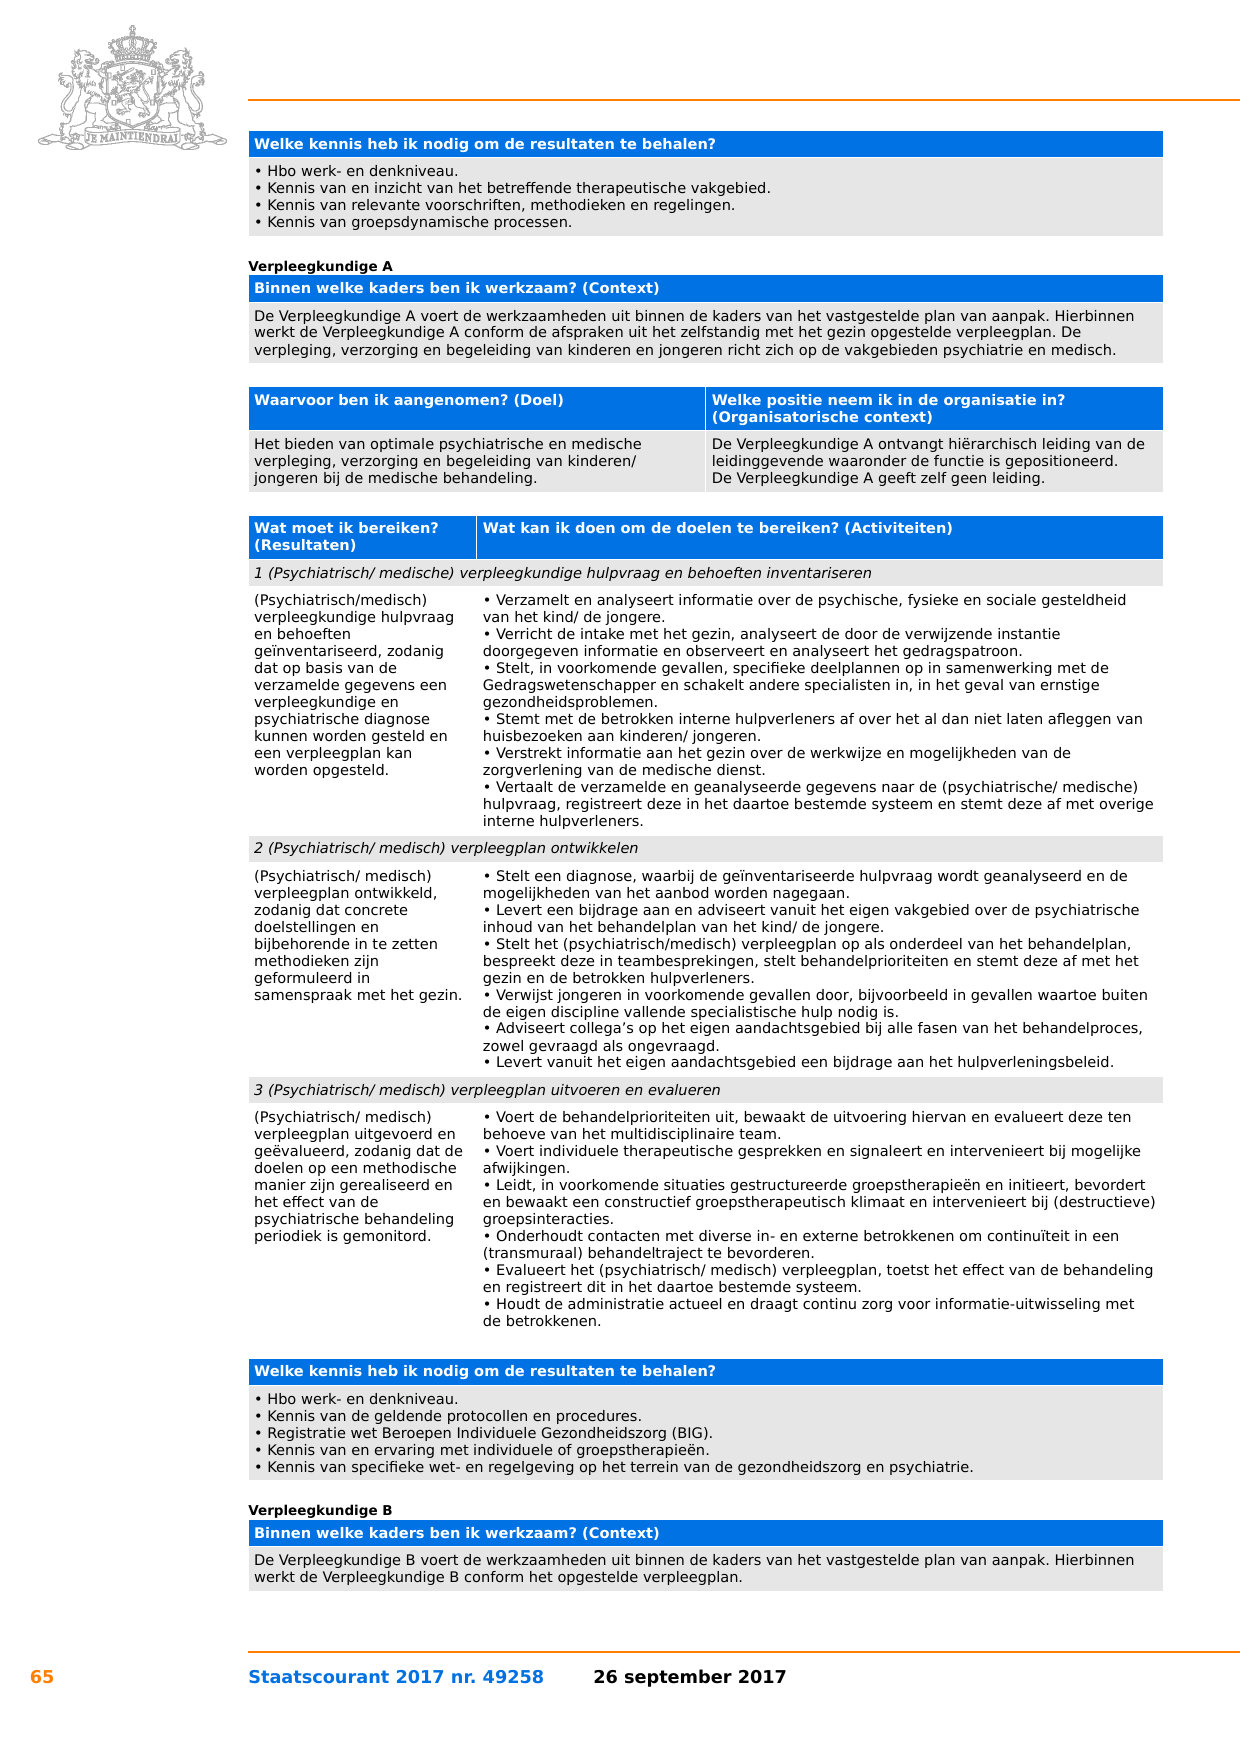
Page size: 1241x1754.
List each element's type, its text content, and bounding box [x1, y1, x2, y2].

table_cell (Psychiatrisch/ medisch) verpleegplan ontwikkeld, zodanig dat concrete doelstellingen en bijbehorende in te zetten methodieken zijn geformuleerd in samenspraak met het gezin. [249, 863, 476, 1076]
table_cell 1 (Psychiatrisch/ medische) verpleegkundige hulpvraag en behoeften inventariseren [249, 560, 1163, 586]
table_cell 2 (Psychiatrisch/ medisch) verpleegplan ontwikkelen [249, 836, 1163, 862]
picture [38, 25, 227, 150]
table_cell • Hbo werk- en denkniveau. • Kennis van en inzicht van het betreffende therapeutische vakgebied. • Kennis van relevante voorschriften, methodieken en regelingen. • Kennis van groepsdynamische processen. [249, 158, 1163, 236]
table_header Wat kan ik doen om de doelen te bereiken? (Activiteiten) [477, 516, 1163, 559]
table_header Welke kennis heb ik nodig om de resultaten te behalen? [249, 1359, 1163, 1385]
table_cell De Verpleegkundige A ontvangt hiërarchisch leiding van de leidinggevende waaronder de functie is gepositioneerd. De Verpleegkundige A geeft zelf geen leiding. [706, 431, 1163, 492]
table_header Verpleegkundige A [248, 259, 1163, 274]
table_cell • Hbo werk- en denkniveau. • Kennis van de geldende protocollen en procedures. • Registratie wet Beroepen Individuele Gezondheidszorg (BIG). • Kennis van en ervaring met individuele of groepstherapieën. • Kennis van specifieke wet- en regelgeving op het terrein van de gezondheidszorg en psychiatrie. [249, 1386, 1163, 1480]
table_header Wat moet ik bereiken? (Resultaten) [249, 516, 476, 559]
table_header Welke positie neem ik in de organisatie in? (Organisatorische context) [706, 387, 1163, 430]
table_cell • Voert de behandelprioriteiten uit, bewaakt de uitvoering hiervan en evalueert deze ten behoeve van het multidisciplinaire team. • Voert individuele therapeutische gesprekken en signaleert en intervenieert bij mogelijke afwijkingen. • Leidt, in voorkomende situaties gestructureerde groepstherapieën en initieert, bevordert en bewaakt een constructief groepstherapeutisch klimaat en intervenieert bij (destructieve) groepsinteracties. • Onderhoudt contacten met diverse in- en externe betrokkenen om continuïteit in een (transmuraal) behandeltraject te bevorderen. • Evalueert het (psychiatrisch/ medisch) verpleegplan, toetst het effect van de behandeling en registreert dit in het daartoe bestemde systeem. • Houdt de administratie actueel en draagt continu zorg voor informatie-uitwisseling met de betrokkenen. [477, 1105, 1163, 1334]
table_cell • Stelt een diagnose, waarbij de geïnventariseerde hulpvraag wordt geanalyseerd en de mogelijkheden van het aanbod worden nagegaan. • Levert een bijdrage aan en adviseert vanuit het eigen vakgebied over de psychiatrische inhoud van het behandelplan van het kind/ de jongere. • Stelt het (psychiatrisch/medisch) verpleegplan op als onderdeel van het behandelplan, bespreekt deze in teambesprekingen, stelt behandelprioriteiten en stemt deze af met het gezin en de betrokken hulpverleners. • Verwijst jongeren in voorkomende gevallen door, bijvoorbeeld in gevallen waartoe buiten de eigen discipline vallende specialistische hulp nodig is. • Adviseert collega’s op het eigen aandachtsgebied bij alle fasen van het behandelproces, zowel gevraagd als ongevraagd. • Levert vanuit het eigen aandachtsgebied een bijdrage aan het hulpverleningsbeleid. [477, 863, 1163, 1076]
table_cell • Verzamelt en analyseert informatie over de psychische, fysieke en sociale gesteldheid van het kind/ de jongere. • Verricht de intake met het gezin, analyseert de door de verwijzende instantie doorgegeven informatie en observeert en analyseert het gedragspatroon. • Stelt, in voorkomende gevallen, specifieke deelplannen op in samenwerking met de Gedragswetenschapper en schakelt andere specialisten in, in het geval van ernstige gezondheidsproblemen. • Stemt met de betrokken interne hulpverleners af over het al dan niet laten afleggen van huisbezoeken aan kinderen/ jongeren. • Verstrekt informatie aan het gezin over de werkwijze en mogelijkheden van de zorgverlening van de medische dienst. • Vertaalt de verzamelde en geanalyseerde gegevens naar de (psychiatrische/ medische) hulpvraag, registreert deze in het daartoe bestemde systeem en stemt deze af met overige interne hulpverleners. [477, 588, 1163, 834]
table_header Welke kennis heb ik nodig om de resultaten te behalen? [249, 131, 1163, 157]
table_cell Binnen welke kaders ben ik werkzaam? (Context) [249, 1520, 1163, 1546]
table_cell (Psychiatrisch/medisch) verpleegkundige hulpvraag en behoeften geïnventariseerd, zodanig dat op basis van de verzamelde gegevens een verpleegkundige en psychiatrische diagnose kunnen worden gesteld en een verpleegplan kan worden opgesteld. [249, 588, 476, 834]
table_cell 3 (Psychiatrisch/ medisch) verpleegplan uitvoeren en evalueren [249, 1077, 1163, 1103]
table_header Waarvoor ben ik aangenomen? (Doel) [249, 387, 705, 430]
table_cell (Psychiatrisch/ medisch) verpleegplan uitgevoerd en geëvalueerd, zodanig dat de doelen op een methodische manier zijn gerealiseerd en het effect van de psychiatrische behandeling periodiek is gemonitord. [249, 1105, 476, 1334]
table_cell De Verpleegkundige B voert de werkzaamheden uit binnen de kaders van het vastgestelde plan van aanpak. Hierbinnen werkt de Verpleegkundige B conform het opgestelde verpleegplan. [249, 1547, 1163, 1591]
table_cell De Verpleegkundige A voert de werkzaamheden uit binnen de kaders van het vastgestelde plan van aanpak. Hierbinnen werkt de Verpleegkundige A conform de afspraken uit het zelfstandig met het gezin opgestelde verpleegplan. De verpleging, verzorging en begeleiding van kinderen en jongeren richt zich op de vakgebieden psychiatrie en medisch. [249, 303, 1163, 363]
table_cell Het bieden van optimale psychiatrische en medische verpleging, verzorging en begeleiding van kinderen/ jongeren bij de medische behandeling. [249, 431, 705, 492]
table_cell Binnen welke kaders ben ik werkzaam? (Context) [249, 275, 1163, 302]
table_header Verpleegkundige B [248, 1503, 1163, 1519]
